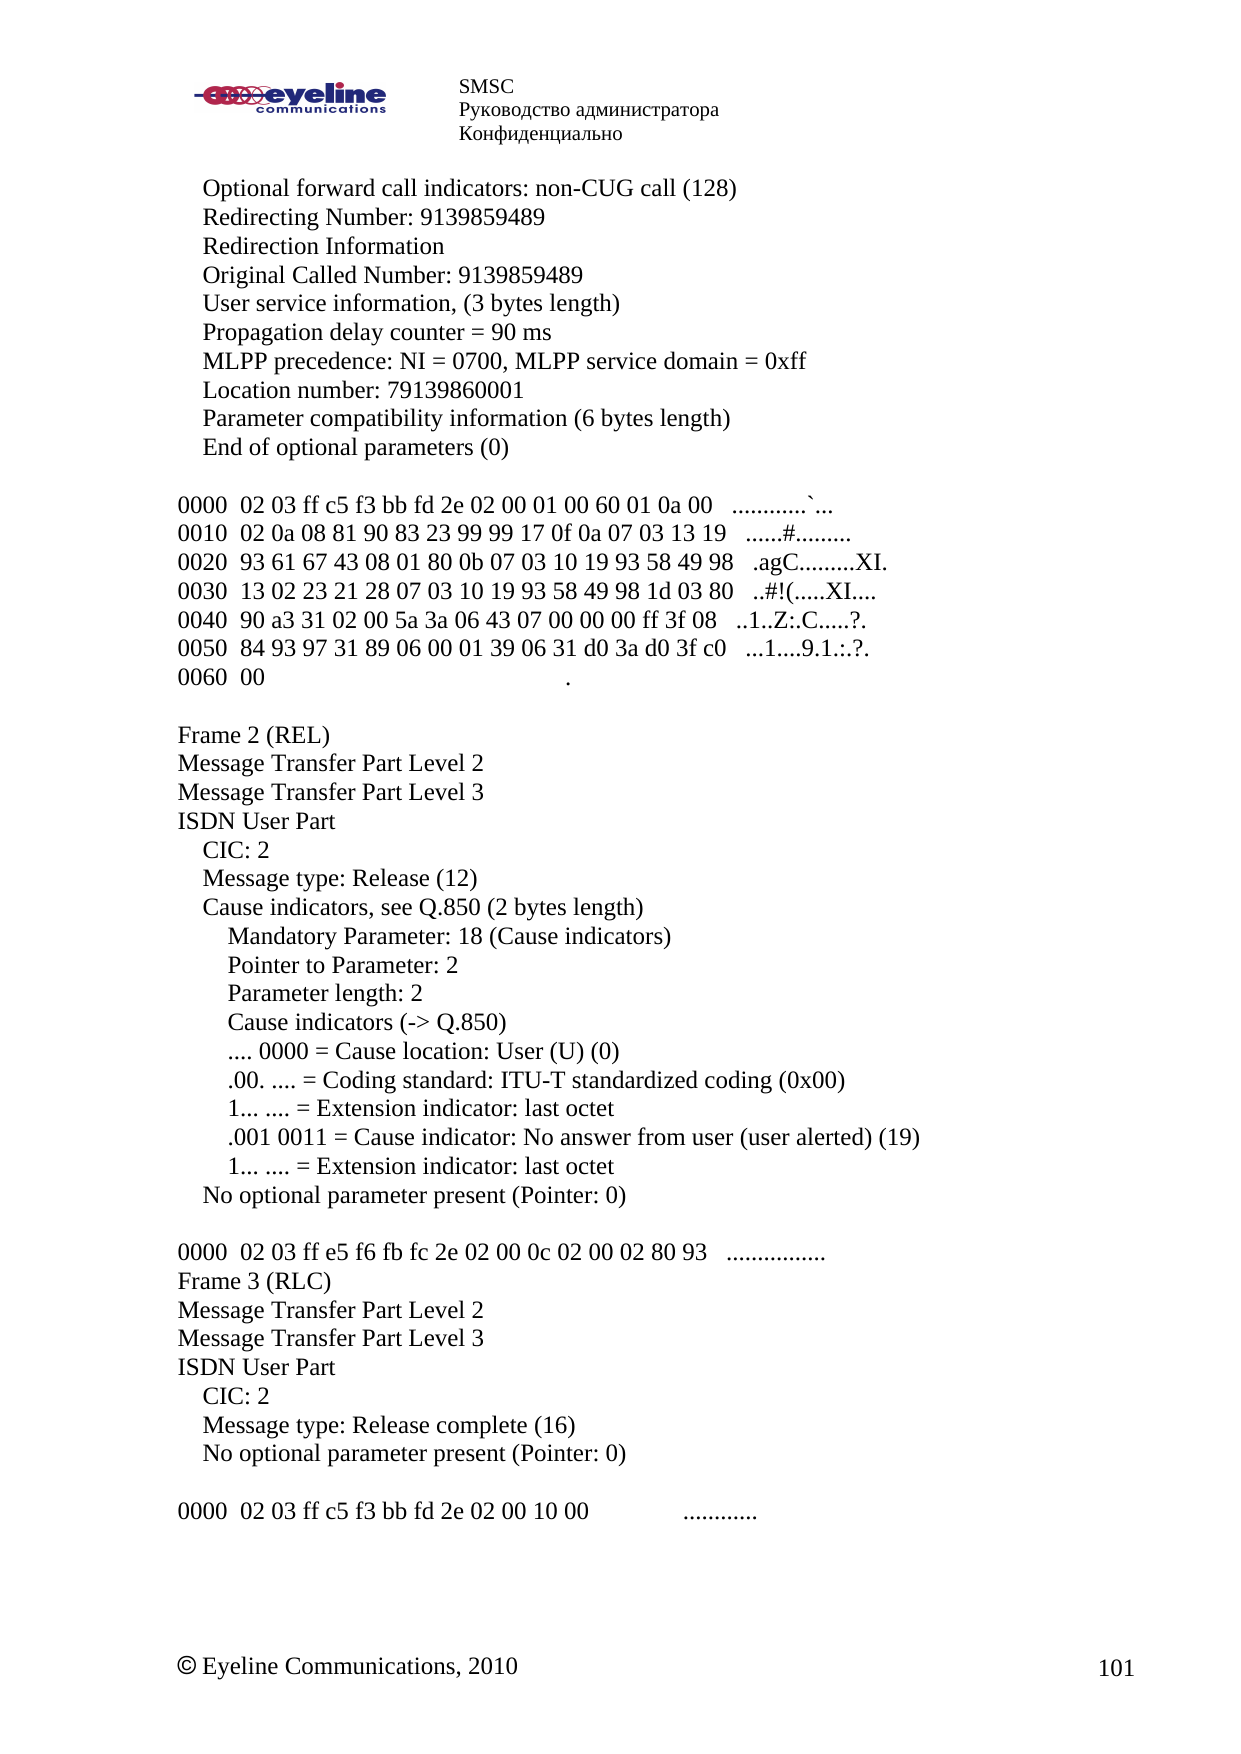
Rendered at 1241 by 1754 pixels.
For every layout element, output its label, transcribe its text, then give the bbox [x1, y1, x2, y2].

text Mandatory Parameter: 18 (Cause indicators) [177, 921, 1152, 950]
text 1... .... = Extension indicator: last octet [177, 1151, 1152, 1180]
text Message Transfer Part Level 2 [177, 1295, 1152, 1323]
text 0020 93 61 67 43 08 01 80 0b 07 03 10 19 93 58 49 98 .agC.........XI. [177, 547, 1152, 576]
text 0000 02 03 ff c5 f3 bb fd 2e 02 00 10 00 ............ [177, 1496, 1152, 1525]
text 0050 84 93 97 31 89 06 00 01 39 06 31 d0 3a d0 3f c0 ...1....9.1.:.?. [177, 633, 1152, 662]
text 0040 90 a3 31 02 00 5a 3a 06 43 07 00 00 00 ff 3f 08 ..1..Z:.C.....?. [177, 605, 1152, 633]
text Message type: Release complete (16) [177, 1410, 1152, 1438]
text ISDN User Part [177, 1352, 1152, 1381]
text Optional forward call indicators: non-CUG call (128) [177, 173, 1152, 202]
text User service information, (3 bytes length) [177, 288, 1152, 317]
text 0060 00 . [177, 662, 1152, 691]
text 0010 02 0a 08 81 90 83 23 99 99 17 0f 0a 07 03 13 19 ......#......... [177, 518, 1152, 547]
text Frame 2 (REL) [177, 720, 1152, 748]
text ISDN User Part [177, 806, 1152, 835]
text .... 0000 = Cause location: User (U) (0) [177, 1036, 1152, 1065]
text 0000 02 03 ff c5 f3 bb fd 2e 02 00 01 00 60 01 0a 00 ............`... [177, 490, 1152, 518]
text No optional parameter present (Pointer: 0) [177, 1180, 1152, 1208]
text Propagation delay counter = 90 ms [177, 317, 1152, 346]
text Message Transfer Part Level 2 [177, 748, 1152, 777]
text Message Transfer Part Level 3 [177, 1323, 1152, 1352]
text .001 0011 = Cause indicator: No answer from user (user alerted) (19) [177, 1122, 1152, 1151]
text 0000 02 03 ff e5 f6 fb fc 2e 02 00 0c 02 00 02 80 93 ................ [177, 1237, 1152, 1266]
text MLPP precedence: NI = 0700, MLPP service domain = 0xff [177, 346, 1152, 375]
text Parameter compatibility information (6 bytes length) [177, 403, 1152, 432]
text Location number: 79139860001 [177, 375, 1152, 403]
text Message Transfer Part Level 3 [177, 777, 1152, 806]
picture [194, 82, 386, 113]
text Redirection Information [177, 231, 1152, 260]
text Cause indicators (-> Q.850) [177, 1007, 1152, 1036]
text Original Called Number: 9139859489 [177, 260, 1152, 288]
text Redirecting Number: 9139859489 [177, 202, 1152, 231]
text Cause indicators, see Q.850 (2 bytes length) [177, 892, 1152, 921]
text Parameter length: 2 [177, 978, 1152, 1007]
text Pointer to Parameter: 2 [177, 950, 1152, 978]
text No optional parameter present (Pointer: 0) [177, 1438, 1152, 1467]
text Message type: Release (12) [177, 863, 1152, 892]
text CIC: 2 [177, 1381, 1152, 1410]
text 0030 13 02 23 21 28 07 03 10 19 93 58 49 98 1d 03 80 ..#!(.....XI.... [177, 576, 1152, 605]
text Frame 3 (RLC) [177, 1266, 1152, 1295]
text CIC: 2 [177, 835, 1152, 863]
text End of optional parameters (0) [177, 432, 1152, 461]
text 1... .... = Extension indicator: last octet [177, 1093, 1152, 1122]
text .00. .... = Coding standard: ITU-T standardized coding (0x00) [177, 1065, 1152, 1093]
